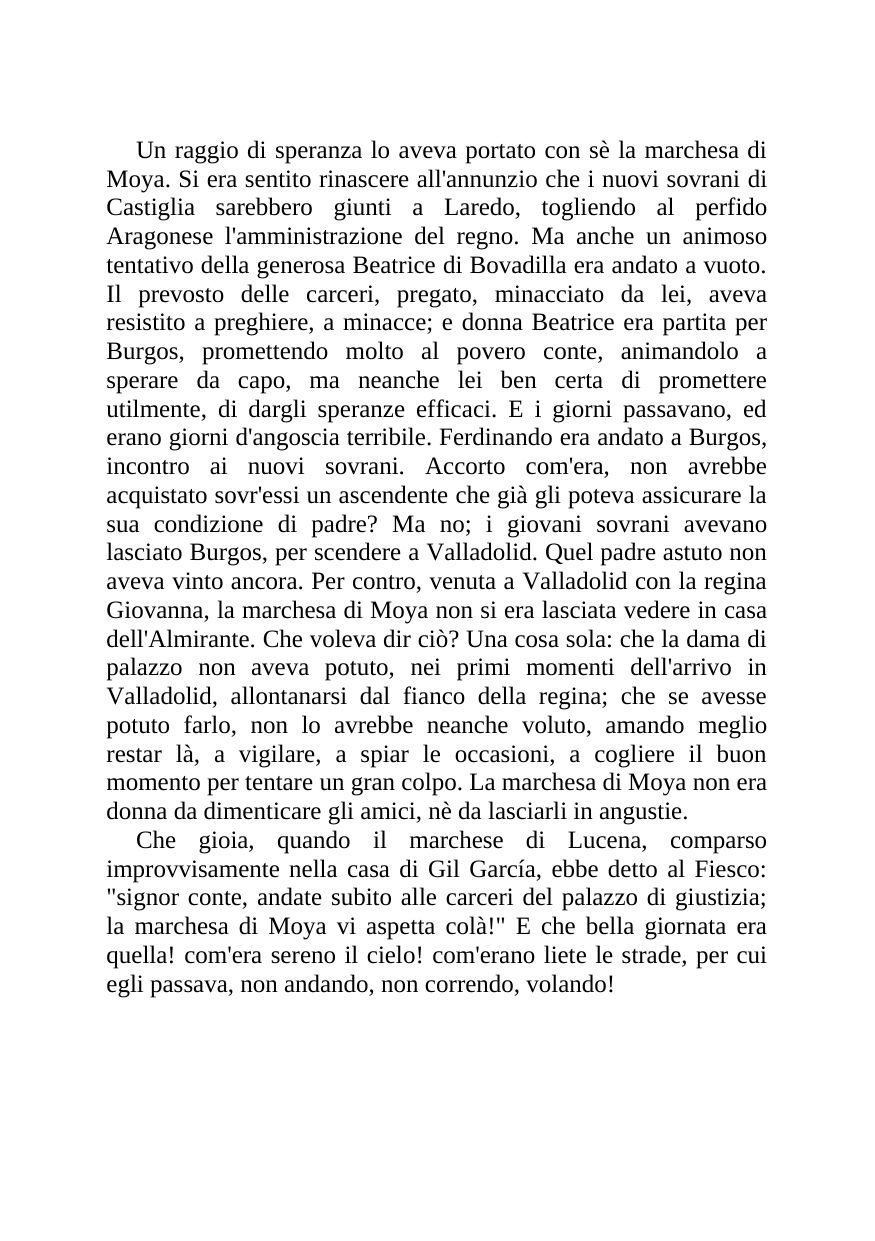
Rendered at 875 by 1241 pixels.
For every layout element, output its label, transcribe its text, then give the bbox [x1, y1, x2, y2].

text Un raggio di speranza lo aveva portato con sè la marchesa di Moya. Si era sentito rinascere all'annunzio che i nuovi sovrani di Castiglia sarebbero giunti a Laredo, togliendo al perfido Aragonese l'amministrazione del regno. Ma anche un animoso tentativo della generosa Beatrice di Bovadilla era andato a vuoto. Il prevosto delle carceri, pregato, minacciato da lei, aveva resistito a preghiere, a minacce; e donna Beatrice era partita per Burgos, promettendo molto al povero conte, animandolo a sperare da capo, ma neanche lei ben certa di promettere utilmente, di dargli speranze efficaci. E i giorni passavano, ed erano giorni d'angoscia terribile. Ferdinando era andato a Burgos, incontro ai nuovi sovrani. Accorto com'era, non avrebbe acquistato sovr'essi un ascendente che già gli poteva assicurare la sua condizione di padre? Ma no; i giovani sovrani avevano lasciato Burgos, per scendere a Valladolid. Quel padre astuto non aveva vinto ancora. Per contro, venuta a Valladolid con la regina Giovanna, la marchesa di Moya non si era lasciata vedere in casa dell'Almirante. Che voleva dir ciò? Una cosa sola: che la dama di palazzo non aveva potuto, nei primi momenti dell'arrivo in Valladolid, allontanarsi dal fianco della regina; che se avesse potuto farlo, non lo avrebbe neanche voluto, amando meglio restar là, a vigilare, a spiar le occasioni, a cogliere il buon momento per tentare un gran colpo. La marchesa di Moya non era donna da dimenticare gli amici, nè da lasciarli in angustie. [106, 135, 768, 825]
text Che gioia, quando il marchese di Lucena, comparso improvvisamente nella casa di Gil García, ebbe detto al Fiesco: "signor conte, andate subito alle carceri del palazzo di giustizia; la marchesa di Moya vi aspetta colà!" E che bella giornata era quella! com'era sereno il cielo! com'erano liete le strade, per cui egli passava, non andando, non correndo, volando! [106, 825, 768, 997]
